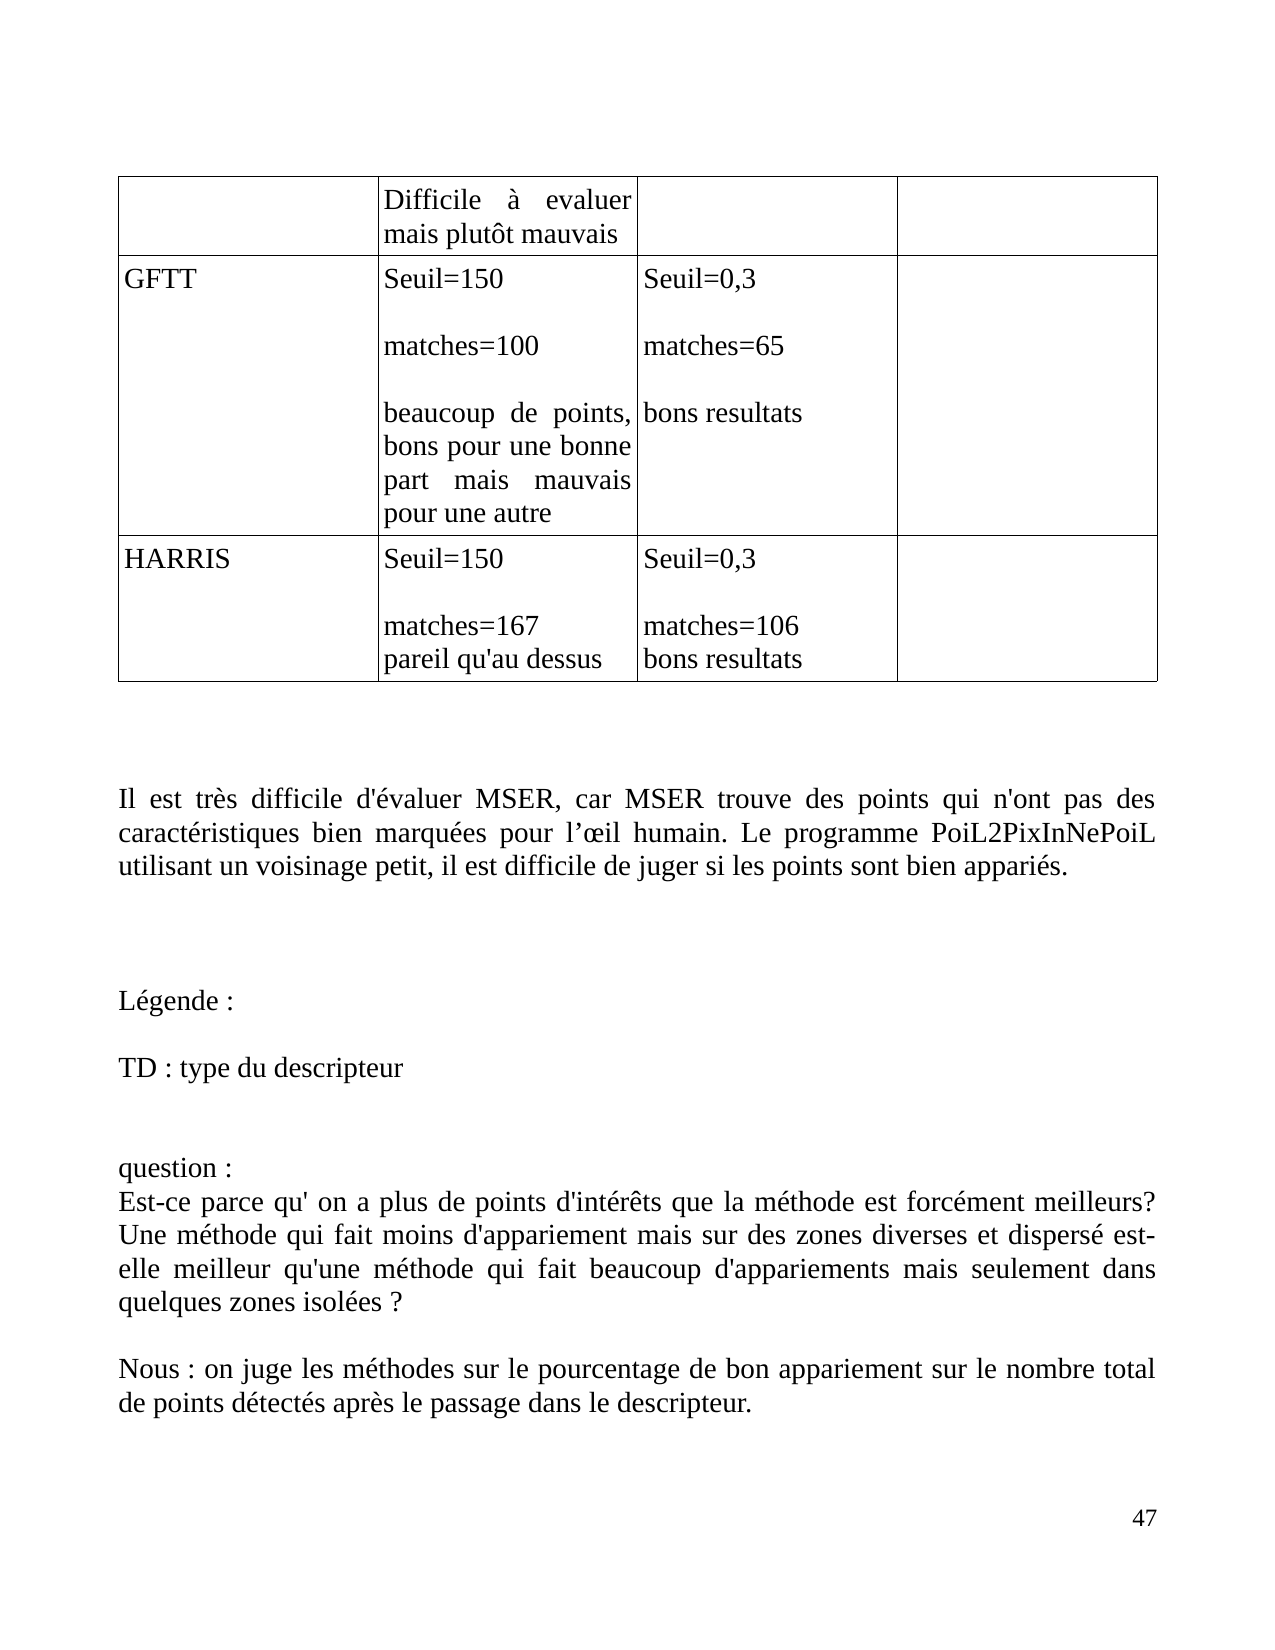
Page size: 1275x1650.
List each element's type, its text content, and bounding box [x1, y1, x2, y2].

table_cell Seuil=0,3 matches=65 bons resultats [638, 256, 897, 535]
table_cell [898, 177, 1157, 255]
table_cell Seuil=150 matches=167 pareil qu'au dessus [379, 536, 637, 681]
table_cell HARRIS [119, 536, 378, 681]
text Il est très difficile d'évaluer MSER, car MSER trouve des points qui n'ont pas des caractéristiques bien marquées pour l’œil humain. Le programme PoiL2PixInNePoiL utilisant un voisinage petit, il est difficile de juger si les points sont bien appariés. [118, 781, 1157, 882]
table_cell GFTT [119, 256, 378, 535]
text Nous : on juge les méthodes sur le pourcentage de bon appariement sur le nombre total de points détectés après le passage dans le descripteur. [118, 1352, 1157, 1419]
text Est-ce parce qu' on a plus de points d'intérêts que la méthode est forcément meilleurs? Une méthode qui fait moins d'appariement mais sur des zones diverses et dispersé est-elle meilleur qu'une méthode qui fait beaucoup d'appariements mais seulement dans quelques zones isolées ? [118, 1184, 1157, 1318]
table_cell Seuil=0,3 matches=106 bons resultats [638, 536, 897, 681]
text Légende : [118, 983, 1157, 1016]
table_cell Seuil=150 matches=100 beaucoup de points, bons pour une bonne part mais mauvais pour une autre [379, 256, 637, 535]
text question : [118, 1150, 1157, 1184]
text TD : type du descripteur [118, 1050, 1157, 1083]
table_cell [119, 177, 378, 255]
table_cell [898, 256, 1157, 535]
table_cell [638, 177, 897, 255]
table_cell [898, 536, 1157, 681]
table_cell Difficile à evaluer mais plutôt mauvais [379, 177, 637, 255]
